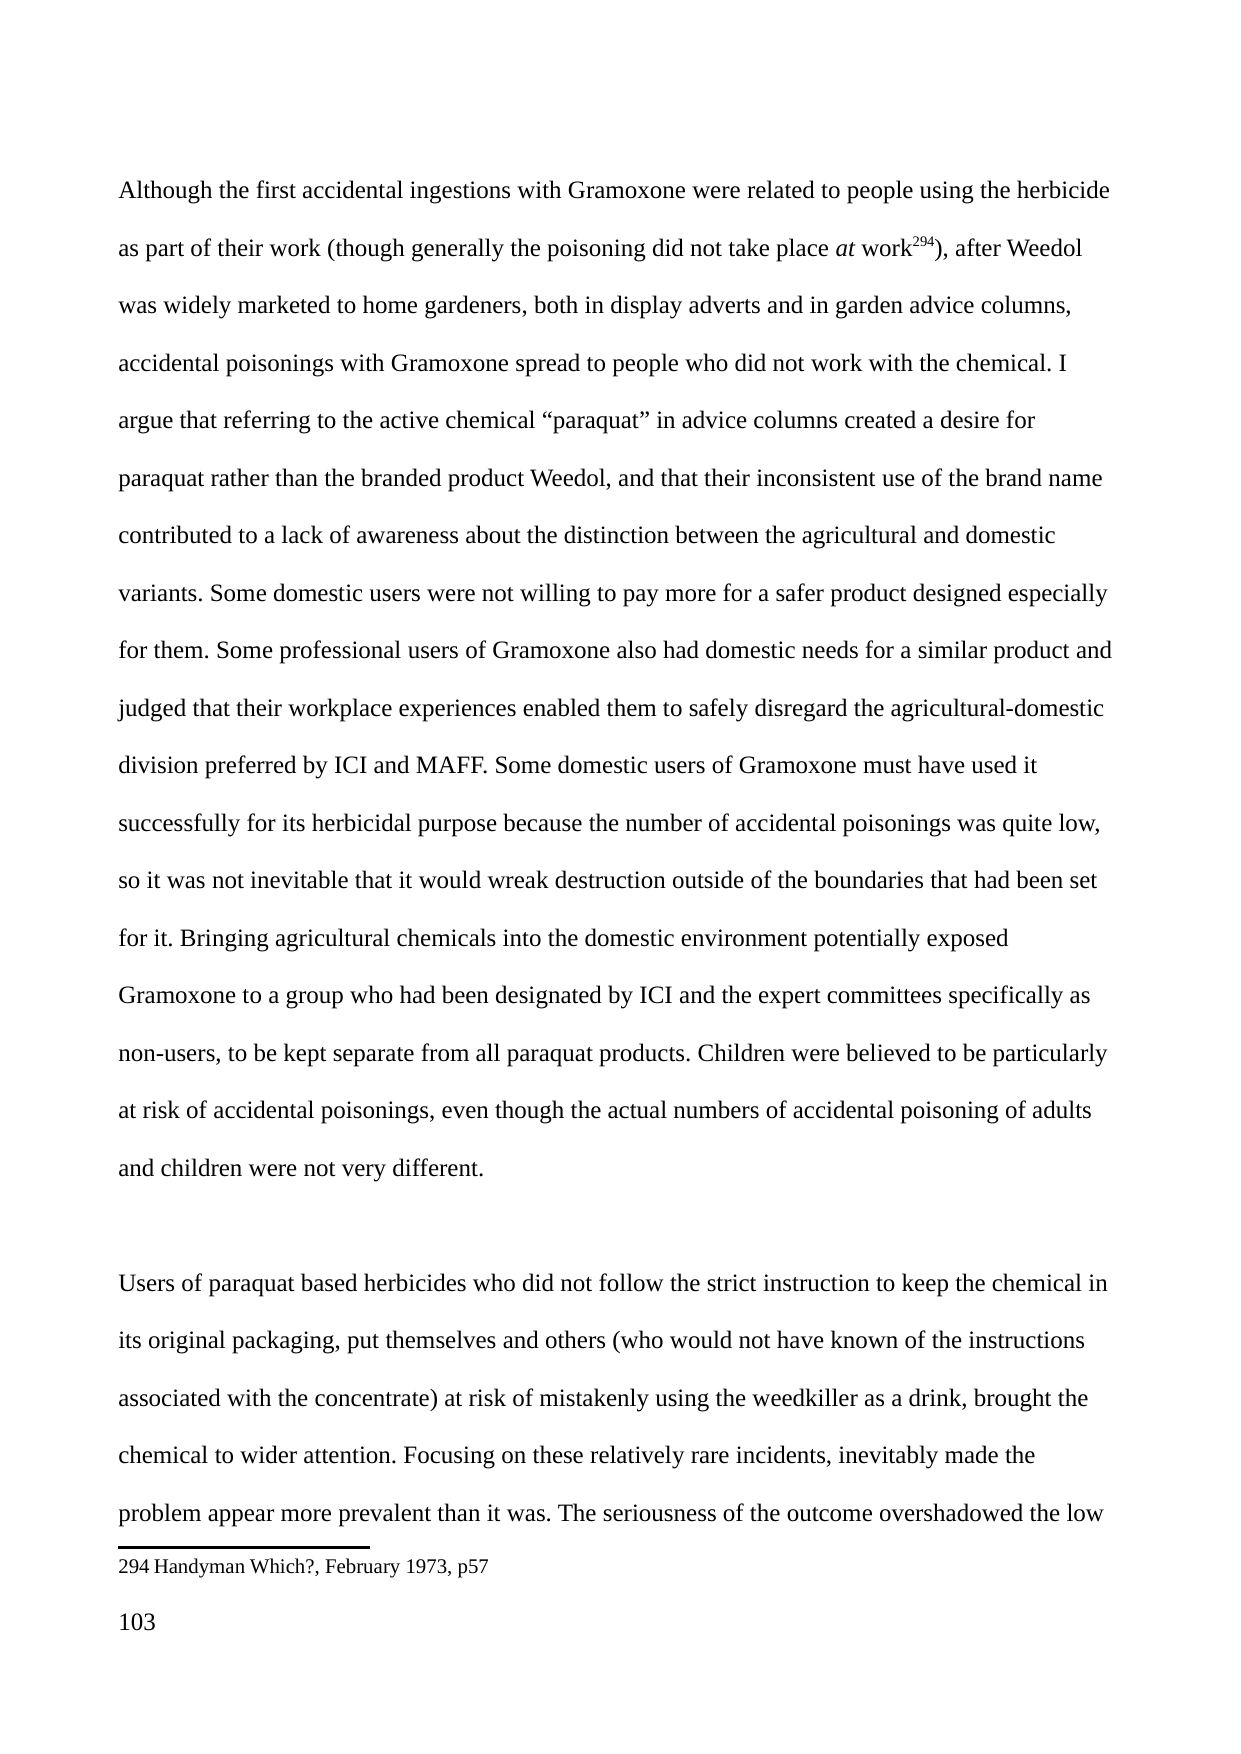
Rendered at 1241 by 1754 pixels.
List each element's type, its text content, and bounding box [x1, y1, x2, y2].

text Users of paraquat based herbicides who did not follow the strict instruction to keep the chemical in its original packaging, put themselves and others (who would not have known of the instructions associated with the concentrate) at risk of mistakenly using the weedkiller as a drink, brought the chemical to wider attention. Focusing on these relatively rare incidents, inevitably made the problem appear more prevalent than it was. The seriousness of the outcome overshadowed the low [118, 1268, 1122, 1527]
text Although the first accidental ingestions with Gramoxone were related to people using the herbicide as part of their work (though generally the poisoning did not take place at work), after Weedol was widely marketed to home gardeners, both in display adverts and in garden advice columns, accidental poisonings with Gramoxone spread to people who did not work with the chemical. I argue that referring to the active chemical “paraquat” in advice columns created a desire for paraquat rather than the branded product Weedol, and that their inconsistent use of the brand name contributed to a lack of awareness about the distinction between the agricultural and domestic variants. Some domestic users were not willing to pay more for a safer product designed especially for them. Some professional users of Gramoxone also had domestic needs for a similar product and judged that their workplace experiences enabled them to safely disregard the agricultural-domestic division preferred by ICI and MAFF. Some domestic users of Gramoxone must have used it successfully for its herbicidal purpose because the number of accidental poisonings was quite low, so it was not inevitable that it would wreak destruction outside of the boundaries that had been set for it. Bringing agricultural chemicals into the domestic environment potentially exposed Gramoxone to a group who had been designated by ICI and the expert committees specifically as non-users, to be kept separate from all paraquat products. Children were believed to be particularly at risk of accidental poisonings, even though the actual numbers of accidental poisoning of adults and children were not very different. [118, 176, 1122, 1182]
text Handyman Which?, February 1973, p57 [118, 1553, 1122, 1578]
